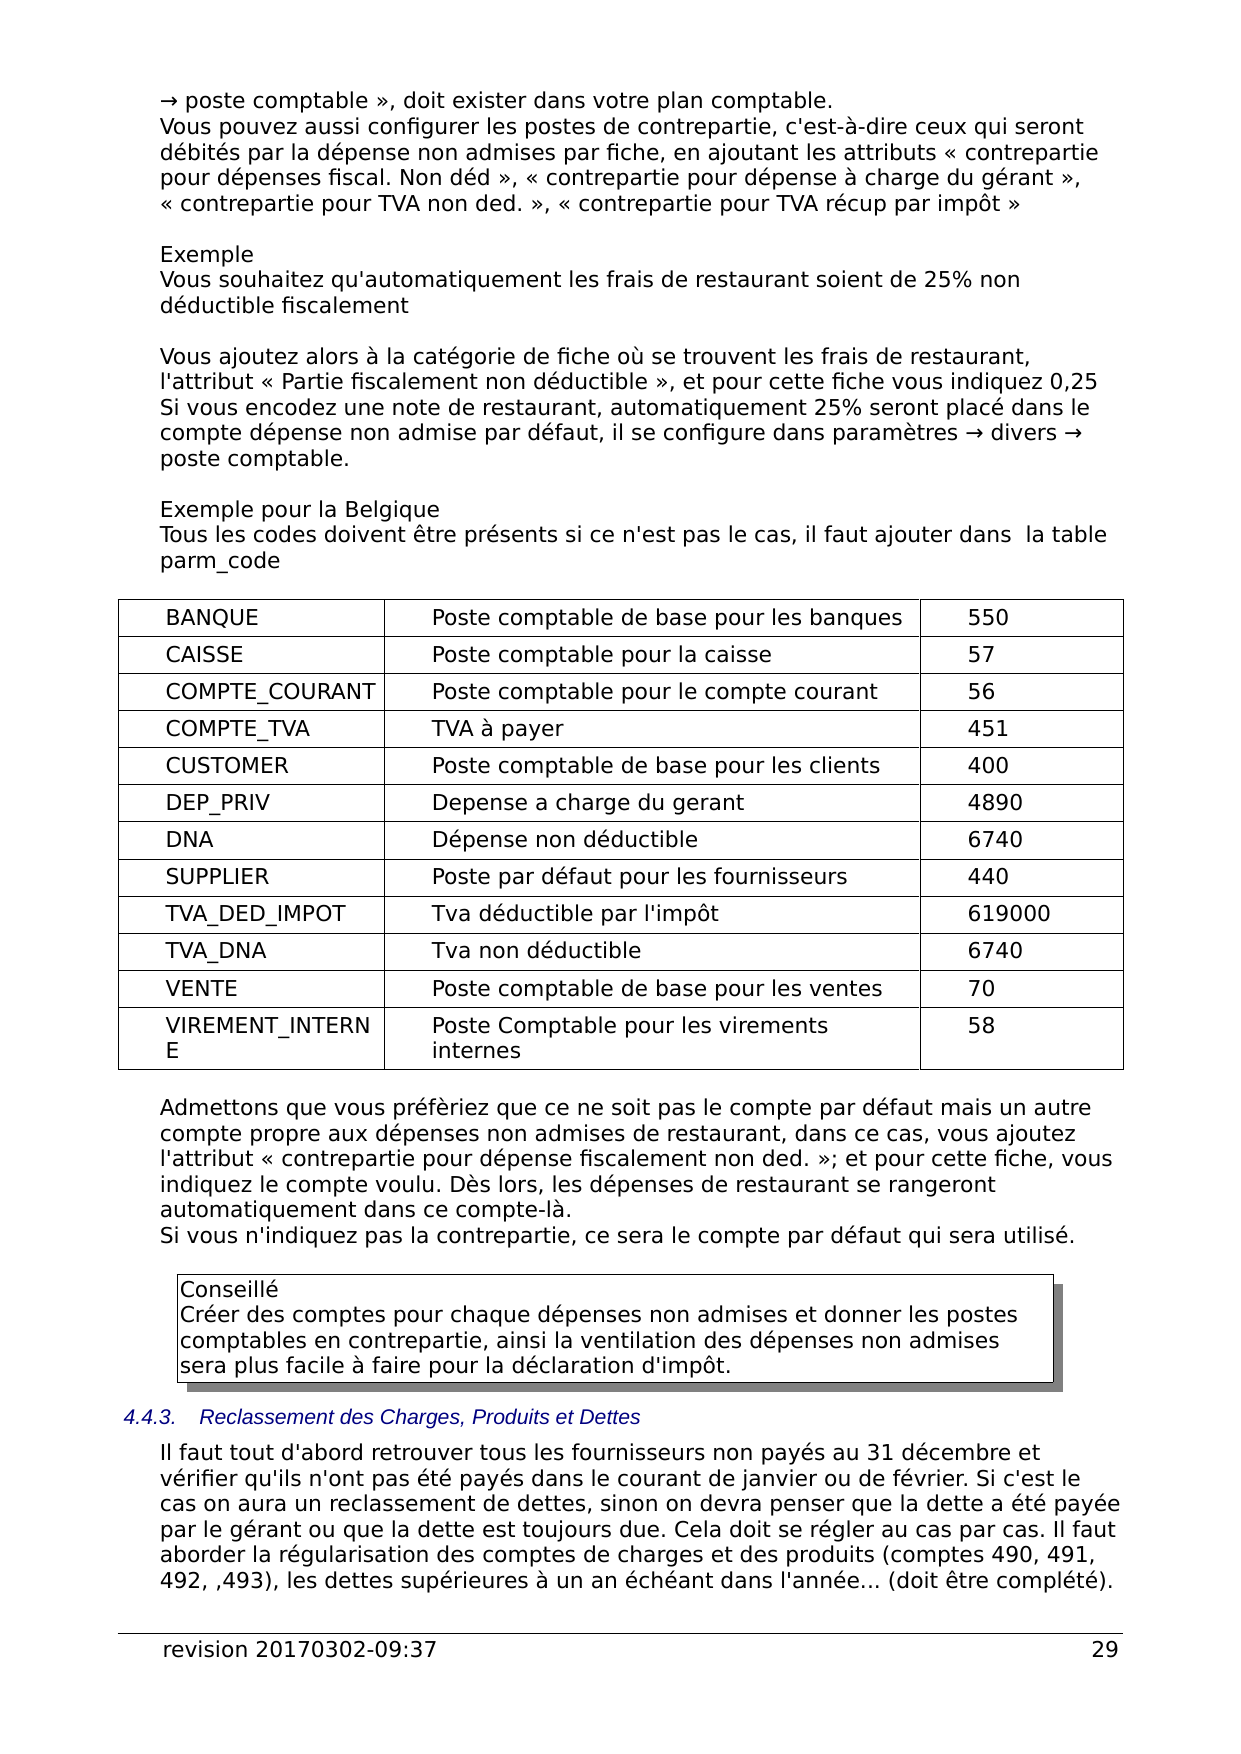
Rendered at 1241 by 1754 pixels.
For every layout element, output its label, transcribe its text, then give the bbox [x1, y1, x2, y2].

table_cell Poste Comptable pour les virements internes [385, 1008, 919, 1069]
table_cell Poste comptable de base pour les ventes [385, 971, 919, 1007]
table_cell 6740 [921, 934, 1123, 970]
table_cell 451 [921, 711, 1123, 747]
table_cell COMPTE_TVA [119, 711, 384, 747]
text Vous pouvez aussi configurer les postes de contrepartie, c'est-à-dire ceux qui seront débités par la dépense non admises par fiche, en ajoutant les attributs « contrepartie pour dépenses fiscal. Non déd », « contrepartie pour dépense à charge du gérant », « contrepartie pour TVA non ded. », « contrepartie pour TVA récup par impôt » [159, 114, 1123, 216]
text Exemple [159, 242, 1123, 267]
table_cell 57 [921, 637, 1123, 673]
table_cell 56 [921, 674, 1123, 710]
table_cell VIREMENT_INTERNE [119, 1008, 384, 1069]
table_cell 400 [921, 748, 1123, 784]
table_cell Poste comptable de base pour les clients [385, 748, 919, 784]
table_cell Poste par défaut pour les fournisseurs [385, 860, 919, 896]
table_cell VENTE [119, 971, 384, 1007]
table_cell CAISSE [119, 637, 384, 673]
table_header 550 [921, 600, 1123, 636]
table_cell COMPTE_COURANT [119, 674, 384, 710]
text Vous souhaitez qu'automatiquement les frais de restaurant soient de 25% non déductible fiscalement [159, 267, 1123, 318]
table_cell 58 [921, 1008, 1123, 1069]
text Tous les codes doivent être présents si ce n'est pas le cas, il faut ajouter dans la table parm_code [159, 522, 1123, 573]
table_cell DEP_PRIV [119, 785, 384, 821]
subtitle Reclassement des Charges, Produits et Dettes [117, 1404, 1123, 1429]
table_cell Poste comptable pour la caisse [385, 637, 919, 673]
table_cell CUSTOMER [119, 748, 384, 784]
table_cell SUPPLIER [119, 860, 384, 896]
table_cell TVA_DNA [119, 934, 384, 970]
text Si vous n'indiquez pas la contrepartie, ce sera le compte par défaut qui sera utilisé. [159, 1223, 1123, 1248]
table_cell TVA à payer [385, 711, 919, 747]
text Si vous encodez une note de restaurant, automatiquement 25% seront placé dans le compte dépense non admise par défaut, il se configure dans paramètres → divers → poste comptable. [159, 395, 1123, 471]
table_cell Poste comptable pour le compte courant [385, 674, 919, 710]
table_cell 619000 [921, 897, 1123, 933]
table_cell Tva déductible par l'impôt [385, 897, 919, 933]
text Conseillé [178, 1275, 1053, 1299]
table_cell 6740 [921, 822, 1123, 859]
table_cell 70 [921, 971, 1123, 1007]
text Créer des comptes pour chaque dépenses non admises et donner les postes comptables en contrepartie, ainsi la ventilation des dépenses non admises sera plus facile à faire pour la déclaration d'impôt. [178, 1299, 1053, 1382]
text Vous ajoutez alors à la catégorie de fiche où se trouvent les frais de restaurant, l'attribut « Partie fiscalement non déductible », et pour cette fiche vous indiquez 0,25 [159, 344, 1123, 395]
table_cell Dépense non déductible [385, 822, 919, 859]
table_cell Depense a charge du gerant [385, 785, 919, 821]
table_cell 4890 [921, 785, 1123, 821]
table_cell TVA_DED_IMPOT [119, 897, 384, 933]
table_header Poste comptable de base pour les banques [385, 600, 919, 636]
table_cell DNA [119, 822, 384, 859]
table_cell 440 [921, 860, 1123, 896]
table_header BANQUE [119, 600, 384, 636]
text Admettons que vous préfèriez que ce ne soit pas le compte par défaut mais un autre compte propre aux dépenses non admises de restaurant, dans ce cas, vous ajoutez l'attribut « contrepartie pour dépense fiscalement non ded. »; et pour cette fiche, vous indiquez le compte voulu. Dès lors, les dépenses de restaurant se rangeront automatiquement dans ce compte-là. [159, 1095, 1123, 1223]
table_cell Tva non déductible [385, 934, 919, 970]
text Exemple pour la Belgique [159, 497, 1123, 522]
text Il faut tout d'abord retrouver tous les fournisseurs non payés au 31 décembre et vérifier qu'ils n'ont pas été payés dans le courant de janvier ou de février. Si c'est le cas on aura un reclassement de dettes, sinon on devra penser que la dette a été payée par le gérant ou que la dette est toujours due. Cela doit se régler au cas par cas. Il faut aborder la régularisation des comptes de charges et des produits (comptes 490, 491, 492, ,493), les dettes supérieures à un an échéant dans l'année... (doit être complété). [159, 1441, 1123, 1594]
text → poste comptable », doit exister dans votre plan comptable. [159, 88, 1123, 114]
